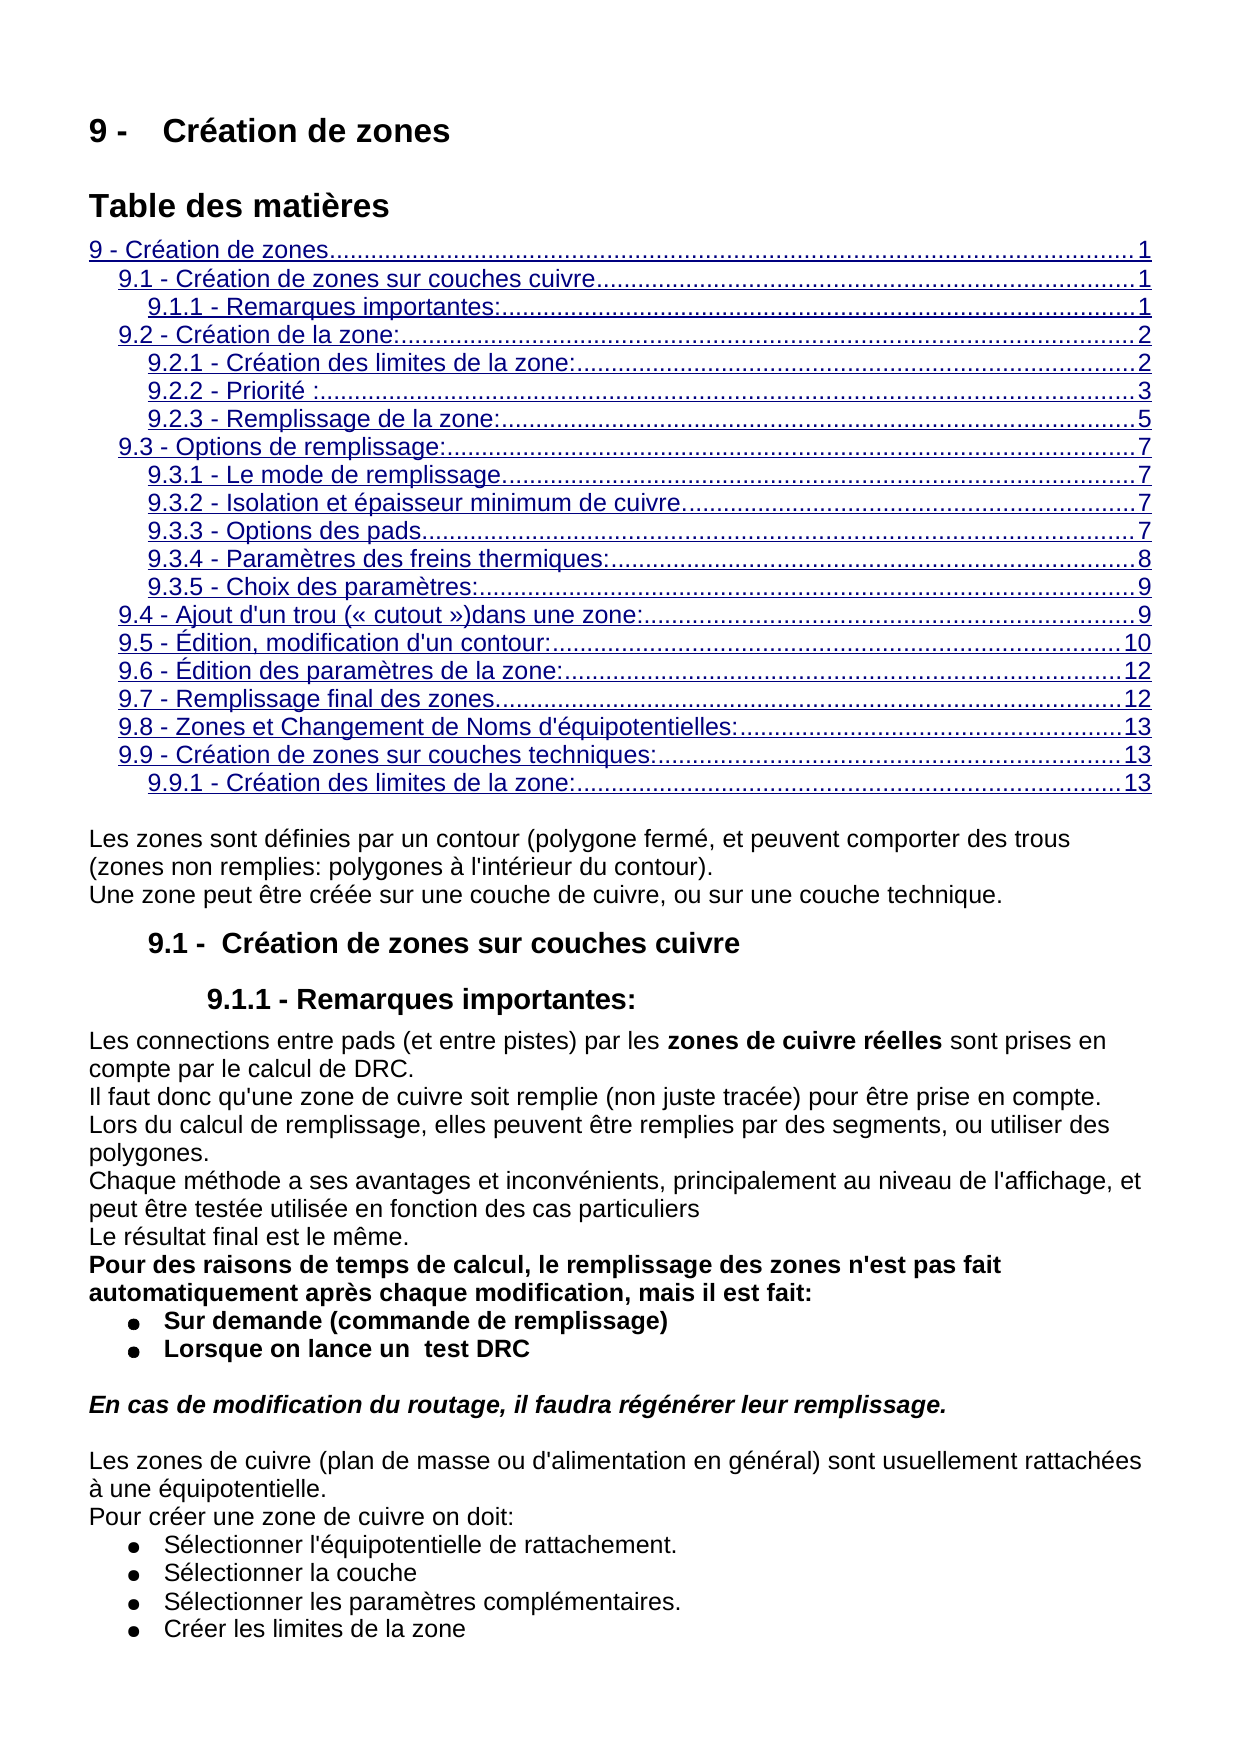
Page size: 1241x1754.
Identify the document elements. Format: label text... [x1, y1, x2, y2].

text 9.3 - Options de remplissage: 7 [118, 433, 1152, 457]
text 9.9.1 - Création des limites de la zone: 13 [147, 769, 1152, 793]
text Les zones sont définies par un contour (polygone fermé, et peuvent comporter des trous (zones non remplies: polygones à l'intérieur du contour). [88, 825, 1152, 881]
text Les connections entre pads (et entre pistes) par les zones de cuivre réelles sont prises en compte par le calcul de DRC. [88, 1027, 1152, 1083]
text En cas de modification du routage, il faudra régénérer leur remplissage. [88, 1391, 1152, 1419]
text 9.2.1 - Création des limites de la zone: 2 [147, 348, 1152, 373]
text 9.1 - Création de zones sur couches cuivre 1 [118, 264, 1152, 289]
text 9.5 - Édition, modification d'un contour: 10 [118, 629, 1152, 653]
text 9.8 - Zones et Changement de Noms d'équipotentielles: 13 [118, 713, 1152, 737]
text 9.4 - Ajout d'un trou (« cutout »)dans une zone: 9 [118, 601, 1152, 625]
text 9.3.4 - Paramètres des freins thermiques: 8 [147, 545, 1152, 569]
text 9.3.3 - Options des pads 7 [147, 517, 1152, 541]
text Les zones de cuivre (plan de masse ou d'alimentation en général) sont usuellement rattachées à une équipotentielle. [88, 1447, 1152, 1503]
text 9.3.2 - Isolation et épaisseur minimum de cuivre. 7 [147, 489, 1152, 513]
list Sélectionner les paramètres complémentaires. [126, 1587, 1152, 1615]
text Le résultat final est le même. [88, 1223, 1152, 1251]
text [147, 317, 1152, 321]
text 9.7 - Remplissage final des zones. 12 [118, 685, 1152, 709]
text Il faut donc qu'une zone de cuivre soit remplie (non juste tracée) pour être prise en compte. [88, 1083, 1152, 1111]
subtitle Création de zones sur couches cuivre [148, 927, 1152, 959]
text 9.3.5 - Choix des paramètres: 9 [147, 573, 1152, 597]
text 9.3.1 - Le mode de remplissage. 7 [147, 461, 1152, 485]
list Créer les limites de la zone [126, 1615, 1152, 1643]
text 9.2.2 - Priorité : 3 [147, 377, 1152, 401]
subtitle Table des matières [88, 186, 1152, 224]
text Pour des raisons de temps de calcul, le remplissage des zones n'est pas fait automatiquement après chaque modification, mais il est fait: [88, 1251, 1152, 1307]
list Sélectionner la couche [126, 1559, 1152, 1587]
text 9.1.1 - Remarques importantes: 1 [147, 292, 1152, 316]
list Sélectionner l'équipotentielle de rattachement. [126, 1531, 1152, 1559]
text 9.2.3 - Remplissage de la zone: 5 [147, 404, 1152, 429]
text 9.6 - Édition des paramètres de la zone: 12 [118, 657, 1152, 681]
subtitle Remarques importantes: [207, 983, 1152, 1015]
text Pour créer une zone de cuivre on doit: [88, 1503, 1152, 1531]
text Lors du calcul de remplissage, elles peuvent être remplies par des segments, ou utiliser des polygones. [88, 1111, 1152, 1167]
text 9.2 - Création de la zone: 2 [118, 321, 1152, 345]
list Lorsque on lance un test DRC [126, 1335, 1152, 1363]
text 9 - Création de zones 1 [88, 236, 1152, 260]
list Sur demande (commande de remplissage) [126, 1307, 1152, 1335]
text Chaque méthode a ses avantages et inconvénients, principalement au niveau de l'affichage, et peut être testée utilisée en fonction des cas particuliers [88, 1167, 1152, 1223]
text 9.9 - Création de zones sur couches techniques: 13 [118, 741, 1152, 765]
text Une zone peut être créée sur une couche de cuivre, ou sur une couche technique. [88, 881, 1152, 909]
subtitle Création de zones [88, 112, 1152, 150]
